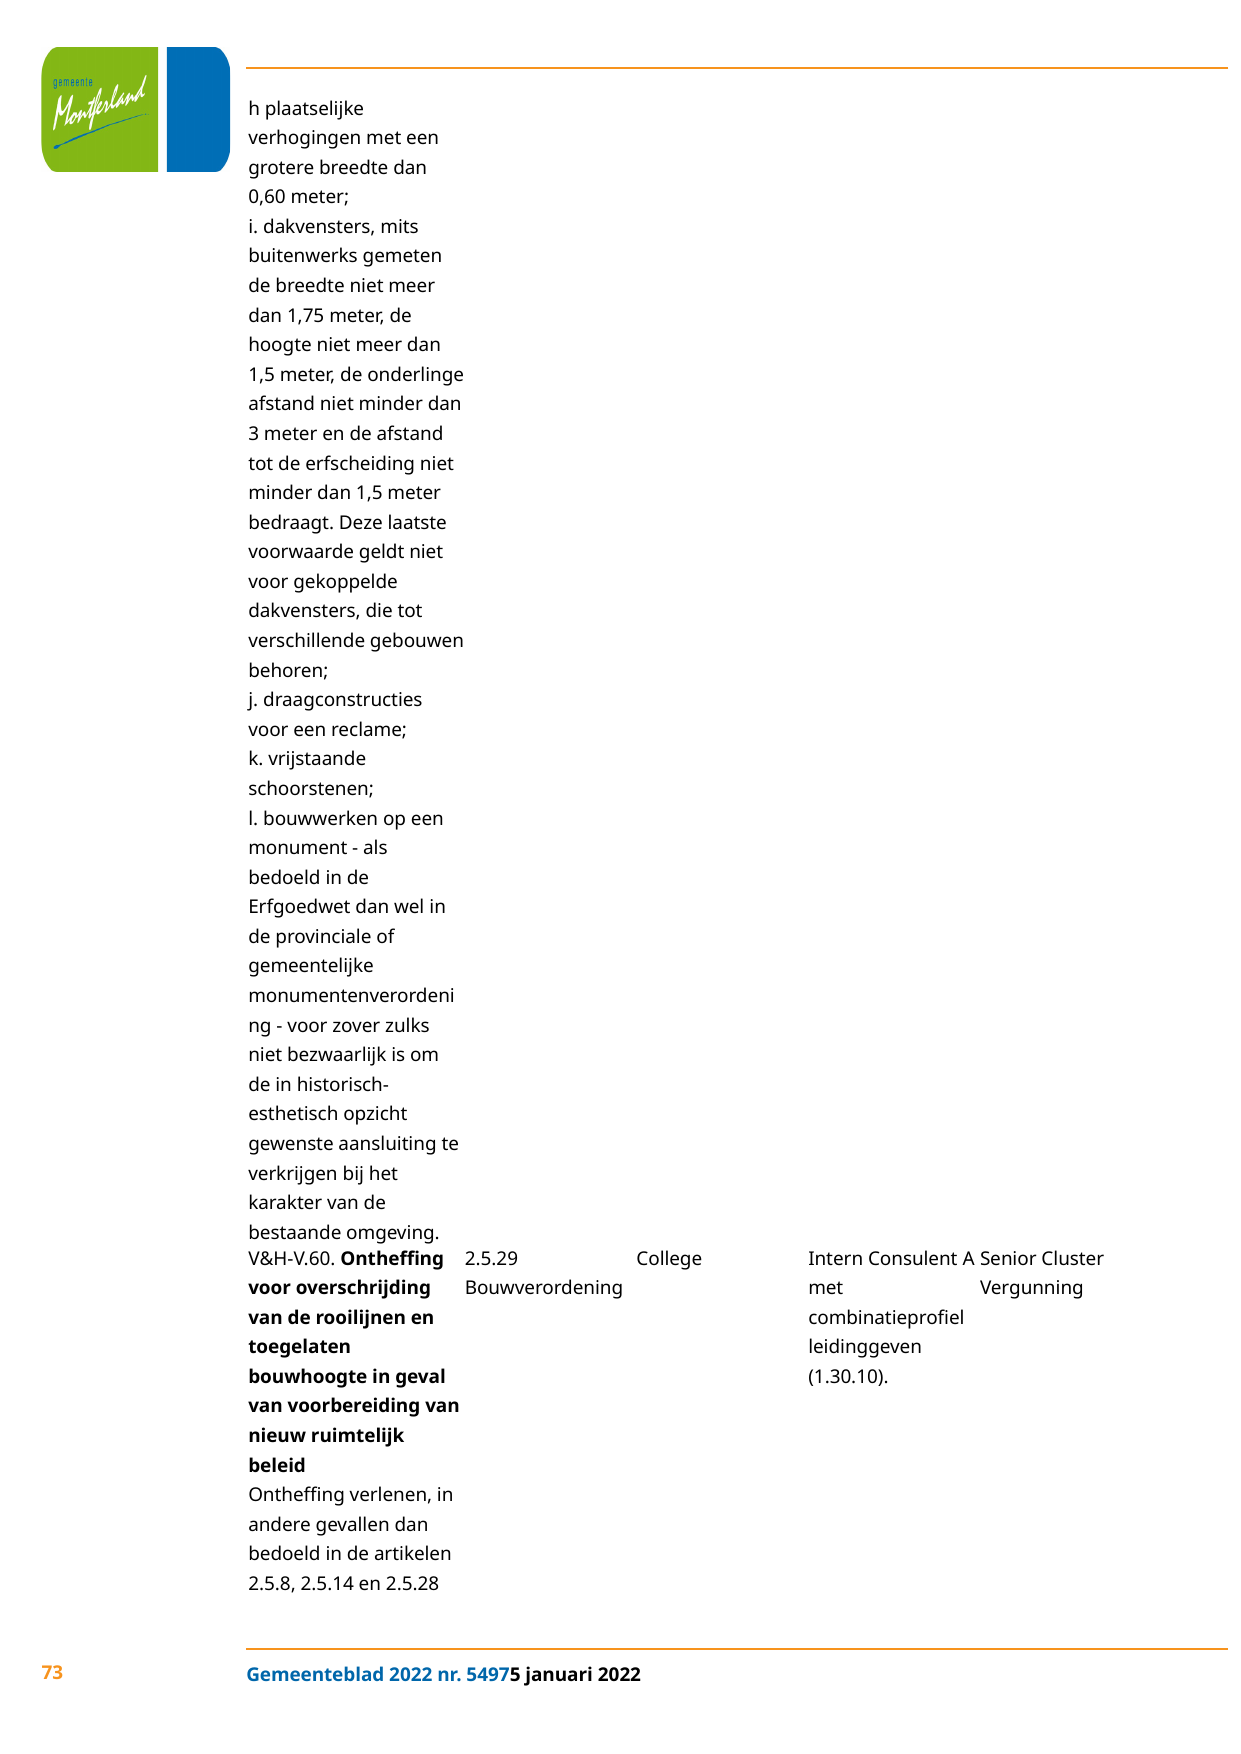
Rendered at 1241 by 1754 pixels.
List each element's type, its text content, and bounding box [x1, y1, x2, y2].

table_cell V&H-V.60. Ontheffing voor overschrijding van de rooilijnen en toegelaten bouwhoogte in geval van voorbereiding van nieuw ruimtelijk beleid Ontheffing verlenen, in andere gevallen dan bedoeld in de artikelen 2.5.8, 2.5.14 en 2.5.28 [248, 1245, 464, 1596]
table_cell Senior Cluster Vergunning [980, 1245, 1152, 1596]
picture [41, 47, 231, 172]
table_cell [980, 95, 1152, 1245]
table_cell [465, 95, 636, 1245]
table_cell [636, 95, 808, 1245]
table_cell h plaatselijke verhogingen met een grotere breedte dan 0,60 meter; i. dakvensters, mits buitenwerks gemeten de breedte niet meer dan 1,75 meter, de hoogte niet meer dan 1,5 meter, de onderlinge afstand niet minder dan 3 meter en de afstand tot de erfscheiding niet minder dan 1,5 meter bedraagt. Deze laatste voorwaarde geldt niet voor gekoppelde dakvensters, die tot verschillende gebouwen behoren; j. draagconstructies voor een reclame; k. vrijstaande schoorstenen; l. bouwwerken op een monument - als bedoeld in de Erfgoedwet dan wel in de provinciale of gemeentelijke monumentenverordening - voor zover zulks niet bezwaarlijk is om de in historisch-esthetisch opzicht gewenste aansluiting te verkrijgen bij het karakter van de bestaande omgeving. [248, 95, 464, 1245]
table_cell Intern Consulent A met combinatieprofiel leidinggeven (1.30.10). [808, 1245, 980, 1596]
table_cell 2.5.29 Bouwverordening [465, 1245, 636, 1596]
table_cell [808, 95, 980, 1245]
table_cell College [636, 1245, 808, 1596]
